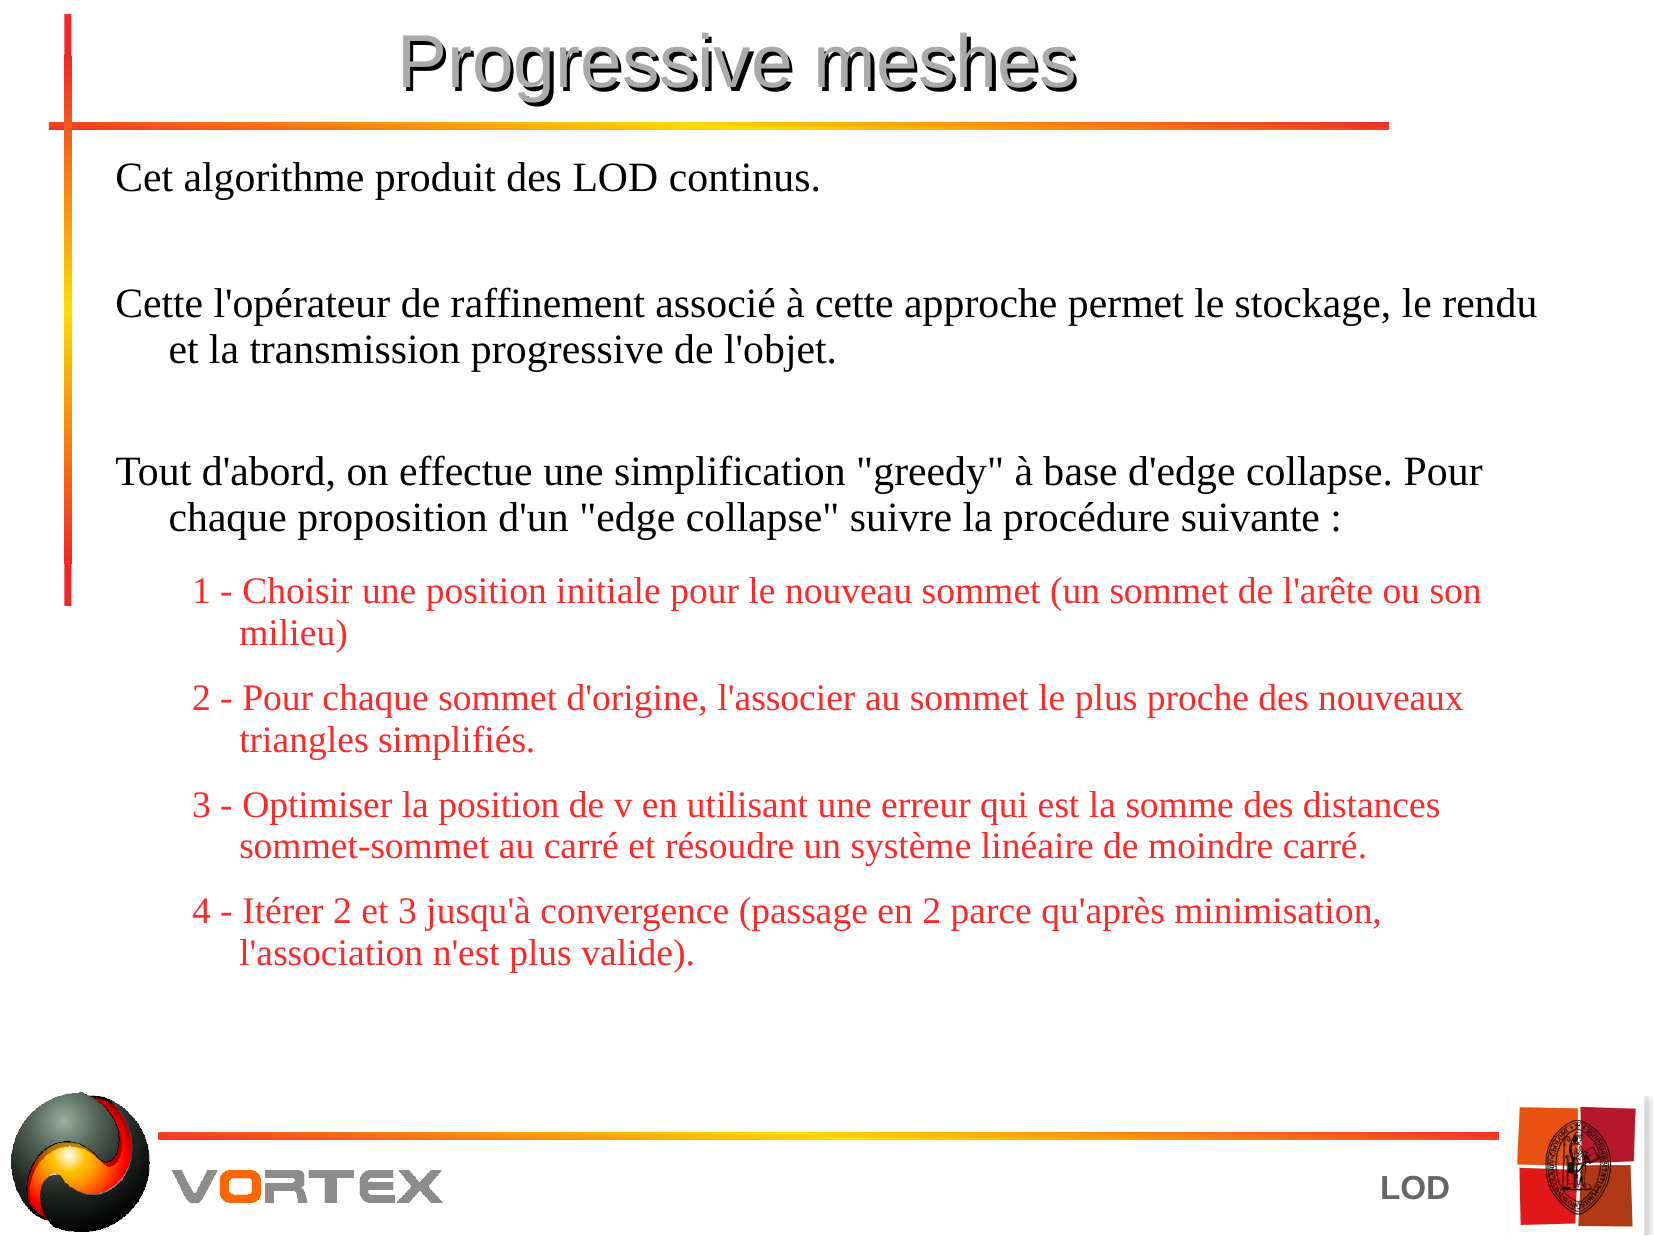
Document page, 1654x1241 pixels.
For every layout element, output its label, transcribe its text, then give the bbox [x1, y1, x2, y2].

picture [11, 1092, 443, 1232]
list Cet algorithme produit des LOD continus. Cette l'opérateur de raffinement associé à cette approche permet le stockage, le rendu et la transmission progressive de l'objet. Tout d'abord, on effectue une simplification "greedy" à base d'edge collapse. Pour chaque proposition d'un "edge collapse" suivre la procédure suivante : 1 - Choisir une position initiale pour le nouveau sommet (un sommet de l'arête ou son milieu) 2 - Pour chaque sommet d'origine, l'associer au sommet le plus proche des nouveaux triangles simplifiés. 3 - Optimiser la position de v en utilisant une erreur qui est la somme des distances sommet-sommet au carré et résoudre un système linéaire de moindre carré. 4 - Itérer 2 et 3 jusqu'à convergence (passage en 2 parce qu'après minimisation, l'association n'est plus valide). [97, 153, 1571, 1109]
title Progressive meshes [82, 4, 1392, 120]
picture [1505, 1096, 1653, 1235]
